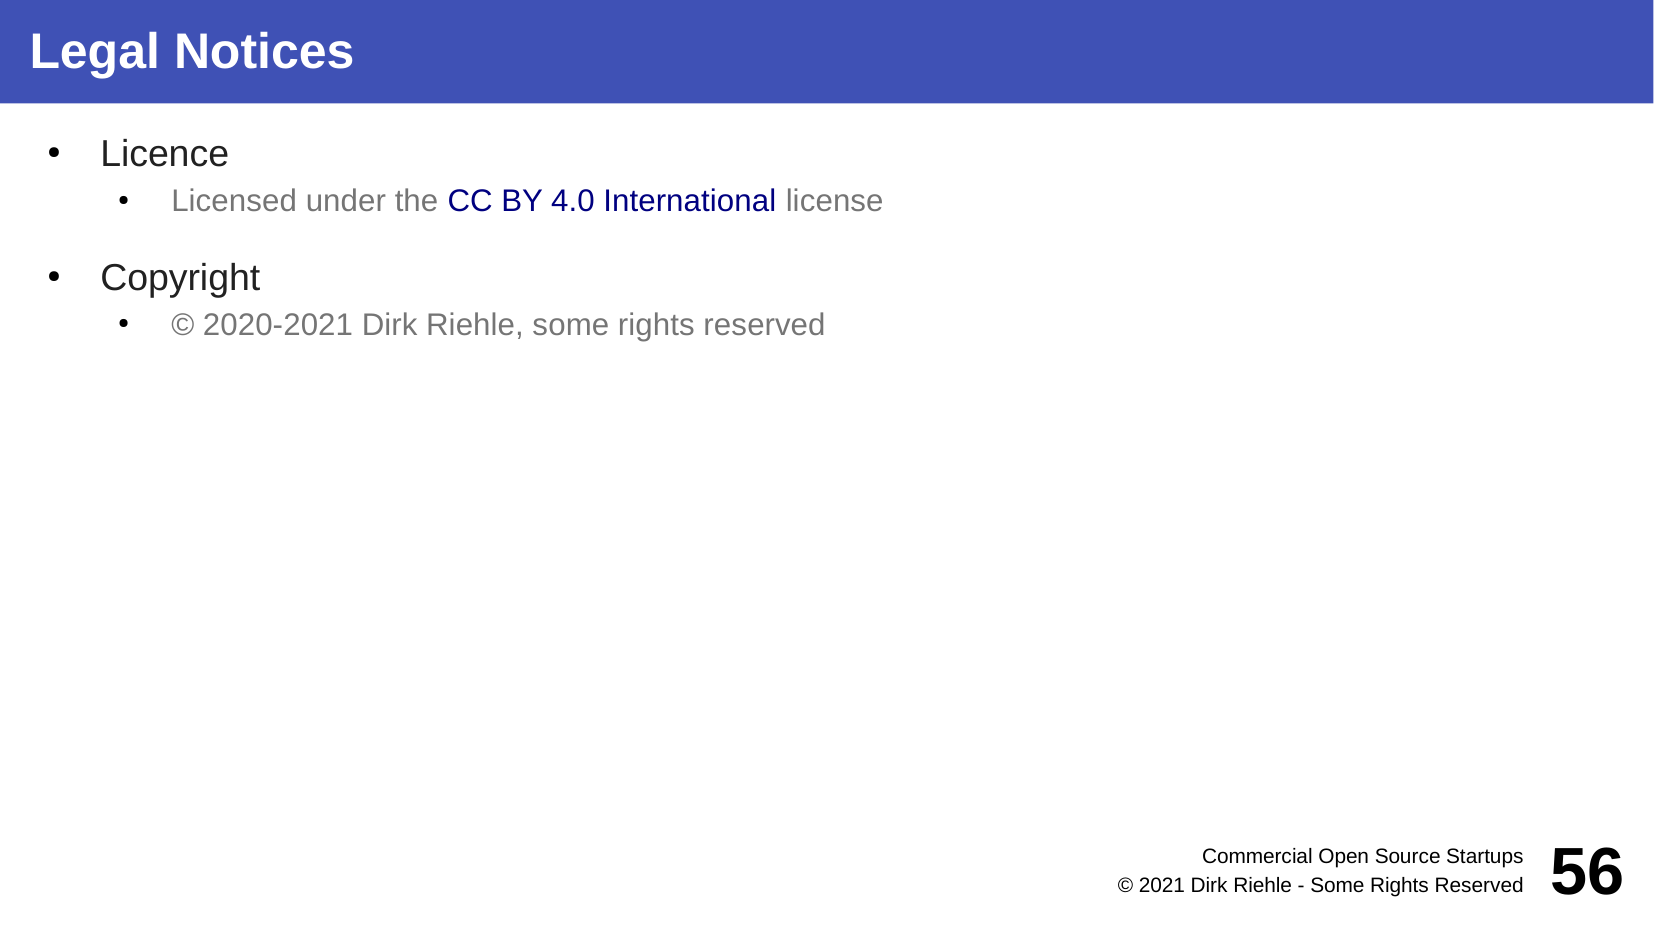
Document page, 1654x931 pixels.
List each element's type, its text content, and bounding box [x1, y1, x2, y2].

list Licence Licensed under the CC BY 4.0 International license Copyright © 2020-2021 Dirk Riehle, some rights reserved [29, 132, 1625, 813]
title Legal Notices [0, 0, 1654, 104]
